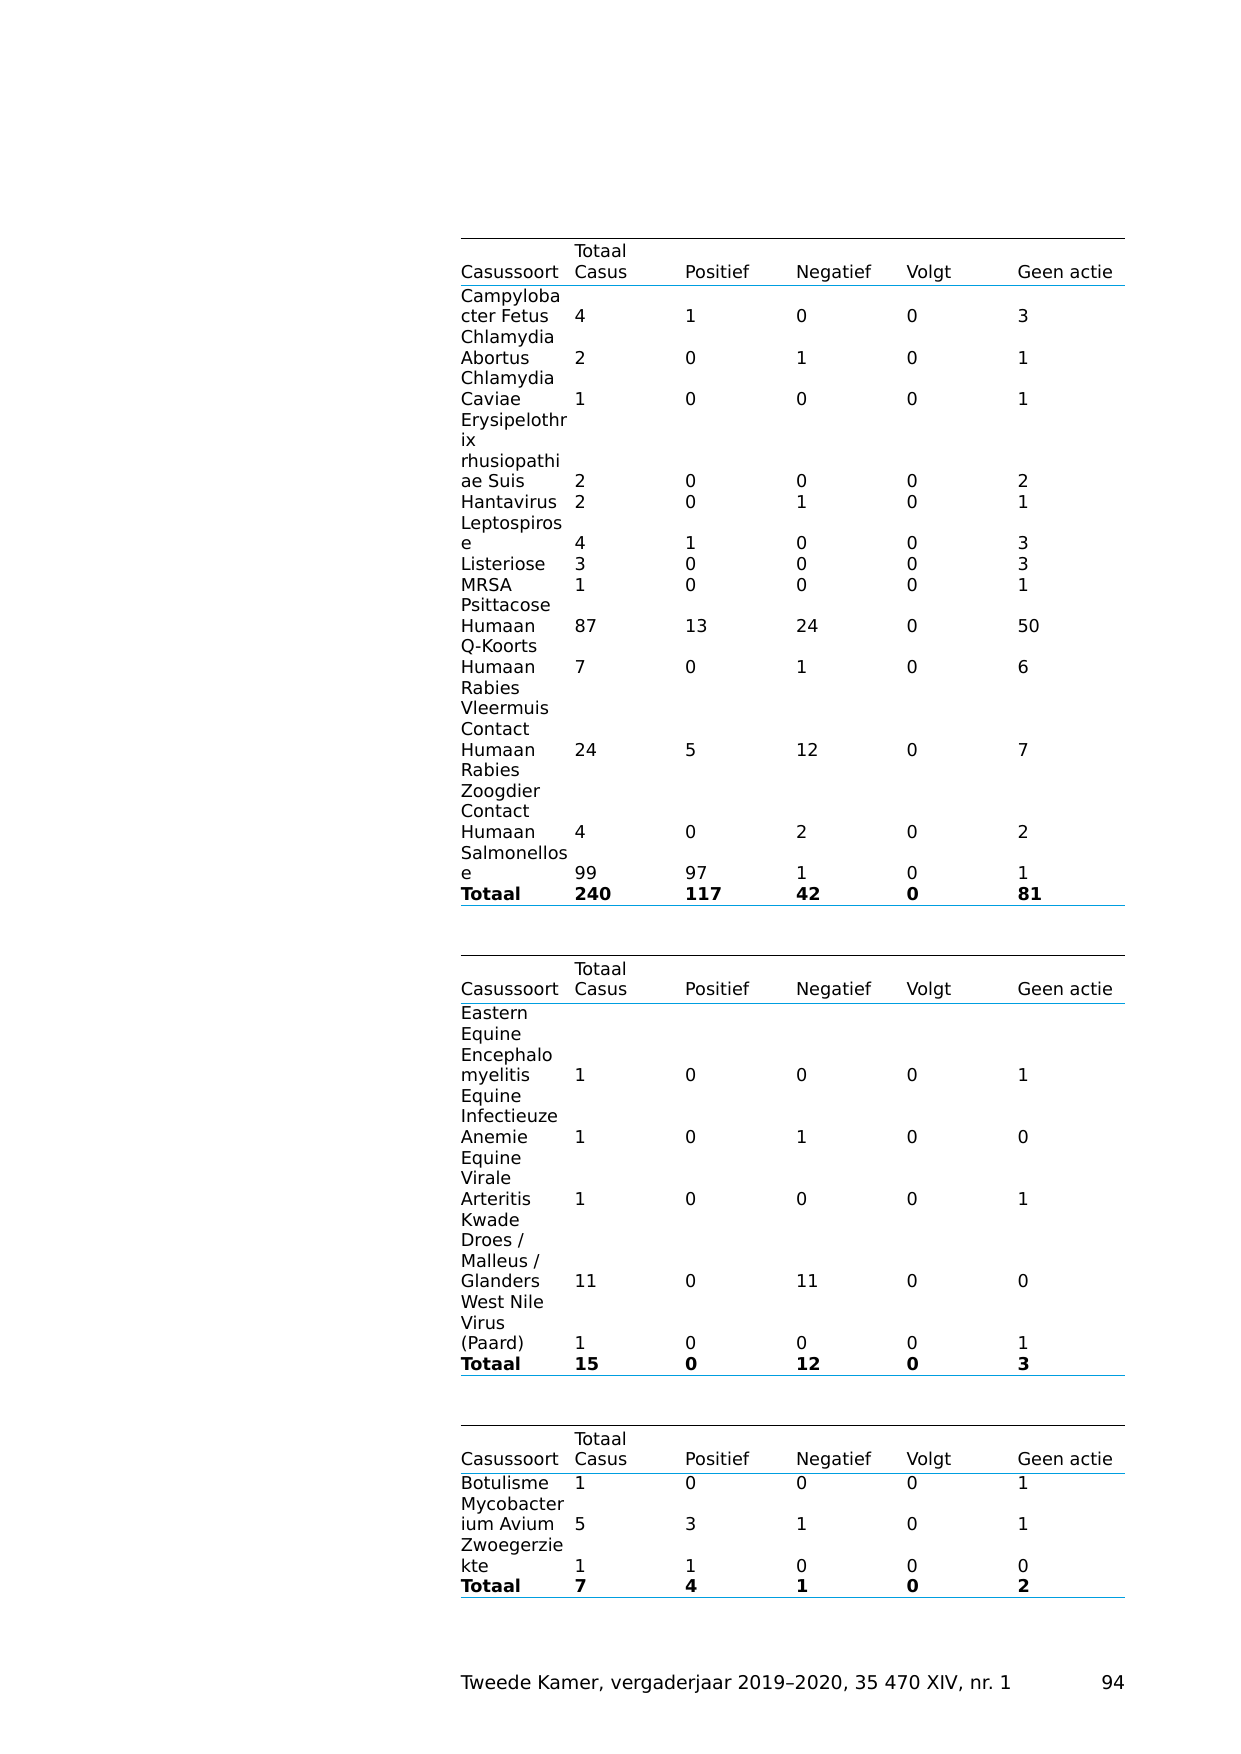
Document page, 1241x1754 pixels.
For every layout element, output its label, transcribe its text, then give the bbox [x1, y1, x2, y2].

table_cell West Nile Virus (Paard) [461, 1292, 571, 1354]
table_cell 1 [1014, 492, 1125, 513]
table_cell 0 [682, 1474, 793, 1494]
table_cell 15 [571, 1354, 682, 1374]
table_cell 7 [1014, 678, 1125, 760]
table_cell 4 [571, 513, 682, 554]
table_cell 0 [682, 1354, 793, 1374]
table_cell 2 [571, 492, 682, 513]
table_cell Hantavirus [461, 492, 571, 513]
table_cell 0 [904, 492, 1014, 513]
table_cell 5 [682, 678, 793, 760]
table_cell Salmonellose [461, 843, 571, 884]
table_cell 0 [682, 410, 793, 492]
table_cell 99 [571, 843, 682, 884]
table_cell Equine Virale Arteritis [461, 1148, 571, 1209]
table_cell Totaal Casus [571, 956, 682, 1003]
table_cell 11 [571, 1210, 682, 1292]
table_cell Erysipelothrix rhusiopathiae Suis [461, 410, 571, 492]
table_cell 1 [1014, 1474, 1125, 1494]
table_cell 0 [682, 554, 793, 574]
table_cell Geen actie [1014, 956, 1125, 1003]
table_cell Totaal Casus [571, 239, 682, 285]
table_cell Volgt [904, 956, 1014, 1003]
table_cell 0 [904, 636, 1014, 678]
table_cell Campylobacter Fetus [461, 286, 571, 327]
table_cell Totaal [461, 884, 571, 904]
table_cell 1 [571, 1086, 682, 1148]
table_cell 3 [1014, 286, 1125, 327]
table_cell 1 [571, 368, 682, 409]
table_cell 0 [682, 327, 793, 368]
table_cell 0 [904, 1474, 1014, 1494]
table_cell 0 [904, 1148, 1014, 1209]
table_cell 0 [682, 760, 793, 843]
table_cell 0 [793, 1535, 903, 1576]
table_cell 1 [682, 513, 793, 554]
table_cell Equine Infectieuze Anemie [461, 1086, 571, 1148]
table_cell 0 [904, 1354, 1014, 1374]
table_cell 1 [793, 636, 903, 678]
table_cell 0 [682, 1210, 793, 1292]
table_cell 0 [904, 410, 1014, 492]
table_cell 0 [793, 1148, 903, 1209]
table_cell Totaal [461, 1576, 571, 1597]
table_cell 13 [682, 595, 793, 636]
table_cell 1 [1014, 843, 1125, 884]
table_header Overige gemelde dierziekten [461, 1400, 1125, 1425]
table_cell Volgt [904, 1426, 1014, 1473]
table_cell 0 [793, 368, 903, 409]
table_cell 0 [682, 492, 793, 513]
table_cell 1 [571, 1535, 682, 1576]
table_cell 0 [1014, 1210, 1125, 1292]
table_cell 0 [793, 575, 903, 595]
table_cell 97 [682, 843, 793, 884]
table_cell 0 [682, 1086, 793, 1148]
table_cell 1 [793, 843, 903, 884]
table_cell 0 [1014, 1535, 1125, 1576]
table_cell 0 [904, 884, 1014, 904]
table_cell Geen actie [1014, 1426, 1125, 1473]
table_cell 0 [793, 1004, 903, 1086]
table_cell 4 [682, 1576, 793, 1597]
table_cell 1 [571, 1474, 682, 1494]
table_cell Eastern Equine Encephalomyelitis [461, 1004, 571, 1086]
table_cell 0 [682, 636, 793, 678]
table_cell 2 [1014, 410, 1125, 492]
table_cell 3 [1014, 554, 1125, 574]
table_cell 0 [1014, 1086, 1125, 1148]
table_cell 0 [904, 286, 1014, 327]
table_cell 0 [682, 368, 793, 409]
table_cell 0 [904, 1210, 1014, 1292]
table_cell 1 [1014, 1148, 1125, 1209]
table_cell 24 [571, 678, 682, 760]
table_cell 0 [904, 1004, 1014, 1086]
table_cell Botulisme [461, 1474, 571, 1494]
table_cell 117 [682, 884, 793, 904]
table_cell 5 [571, 1494, 682, 1535]
table_cell 0 [904, 1535, 1014, 1576]
table_header Zoönose/ bronopsporing [461, 213, 1125, 238]
table_cell 1 [682, 1535, 793, 1576]
table_cell 1 [571, 1148, 682, 1209]
table_cell 0 [682, 1148, 793, 1209]
table_cell 3 [682, 1494, 793, 1535]
table_cell 1 [1014, 1004, 1125, 1086]
table_cell 0 [793, 410, 903, 492]
table_cell Negatief [793, 1426, 903, 1473]
table_cell 6 [1014, 636, 1125, 678]
table_cell Positief [682, 956, 793, 1003]
table_cell 1 [793, 1494, 903, 1535]
table_cell Chlamydia Caviae [461, 368, 571, 409]
table_cell Negatief [793, 956, 903, 1003]
table_cell MRSA [461, 575, 571, 595]
table_header Paardenziekten [461, 930, 1125, 955]
table_cell 1 [1014, 1494, 1125, 1535]
table_cell Q-Koorts Humaan [461, 636, 571, 678]
table_cell 0 [904, 843, 1014, 884]
table_cell Totaal Casus [571, 1426, 682, 1473]
table_cell Volgt [904, 239, 1014, 285]
table_cell Casussoort [461, 1426, 571, 1473]
table_cell 7 [571, 1576, 682, 1597]
table_cell 81 [1014, 884, 1125, 904]
table_cell 0 [904, 595, 1014, 636]
table_cell 240 [571, 884, 682, 904]
table_cell 7 [571, 636, 682, 678]
table_cell Kwade Droes / Malleus / Glanders [461, 1210, 571, 1292]
table_cell 1 [793, 327, 903, 368]
table_cell Leptospirose [461, 513, 571, 554]
table_cell 2 [1014, 760, 1125, 843]
table_cell Listeriose [461, 554, 571, 574]
table_cell Casussoort [461, 956, 571, 1003]
table_cell 2 [571, 410, 682, 492]
table_cell Rabies Vleermuis Contact Humaan [461, 678, 571, 760]
table_cell 3 [571, 554, 682, 574]
table_cell 0 [904, 760, 1014, 843]
table_cell 0 [904, 1576, 1014, 1597]
table_cell 0 [904, 678, 1014, 760]
table_cell 0 [904, 1086, 1014, 1148]
table_cell 0 [904, 513, 1014, 554]
table_cell 1 [793, 492, 903, 513]
table_cell Totaal [461, 1354, 571, 1374]
table_cell 1 [571, 1004, 682, 1086]
table_cell Casussoort [461, 239, 571, 285]
table_cell 0 [904, 327, 1014, 368]
table_cell Chlamydia Abortus [461, 327, 571, 368]
table_cell 4 [571, 760, 682, 843]
table_cell Geen actie [1014, 239, 1125, 285]
table_cell 0 [904, 1494, 1014, 1535]
table_cell 12 [793, 1354, 903, 1374]
table_cell 0 [904, 575, 1014, 595]
table_cell 11 [793, 1210, 903, 1292]
table_cell 1 [571, 1292, 682, 1354]
table_cell 87 [571, 595, 682, 636]
table_cell 1 [1014, 368, 1125, 409]
table_cell 3 [1014, 513, 1125, 554]
table_cell Positief [682, 239, 793, 285]
table_cell 0 [682, 575, 793, 595]
table_cell 1 [682, 286, 793, 327]
table_cell 2 [571, 327, 682, 368]
table_cell 24 [793, 595, 903, 636]
table_cell 1 [793, 1086, 903, 1148]
table_cell 0 [904, 1292, 1014, 1354]
table_cell 3 [1014, 1354, 1125, 1374]
table_cell 0 [793, 1292, 903, 1354]
table_cell 42 [793, 884, 903, 904]
table_cell 0 [793, 554, 903, 574]
table_cell 0 [793, 1474, 903, 1494]
table_cell 0 [682, 1292, 793, 1354]
table_cell 1 [793, 1576, 903, 1597]
table_cell 2 [1014, 1576, 1125, 1597]
table_cell Rabies Zoogdier Contact Humaan [461, 760, 571, 843]
table_cell 1 [1014, 575, 1125, 595]
table_cell 1 [1014, 327, 1125, 368]
table_cell 50 [1014, 595, 1125, 636]
table_cell 0 [793, 286, 903, 327]
table_cell Positief [682, 1426, 793, 1473]
table_cell 0 [904, 368, 1014, 409]
table_cell Zwoegerziekte [461, 1535, 571, 1576]
table_cell 1 [571, 575, 682, 595]
table_cell Negatief [793, 239, 903, 285]
table_cell 0 [904, 554, 1014, 574]
table_cell Psittacose Humaan [461, 595, 571, 636]
table_cell 0 [793, 513, 903, 554]
table_cell 0 [682, 1004, 793, 1086]
table_cell Mycobacterium Avium [461, 1494, 571, 1535]
table_cell 2 [793, 760, 903, 843]
table_cell 4 [571, 286, 682, 327]
table_cell 1 [1014, 1292, 1125, 1354]
table_cell 12 [793, 678, 903, 760]
